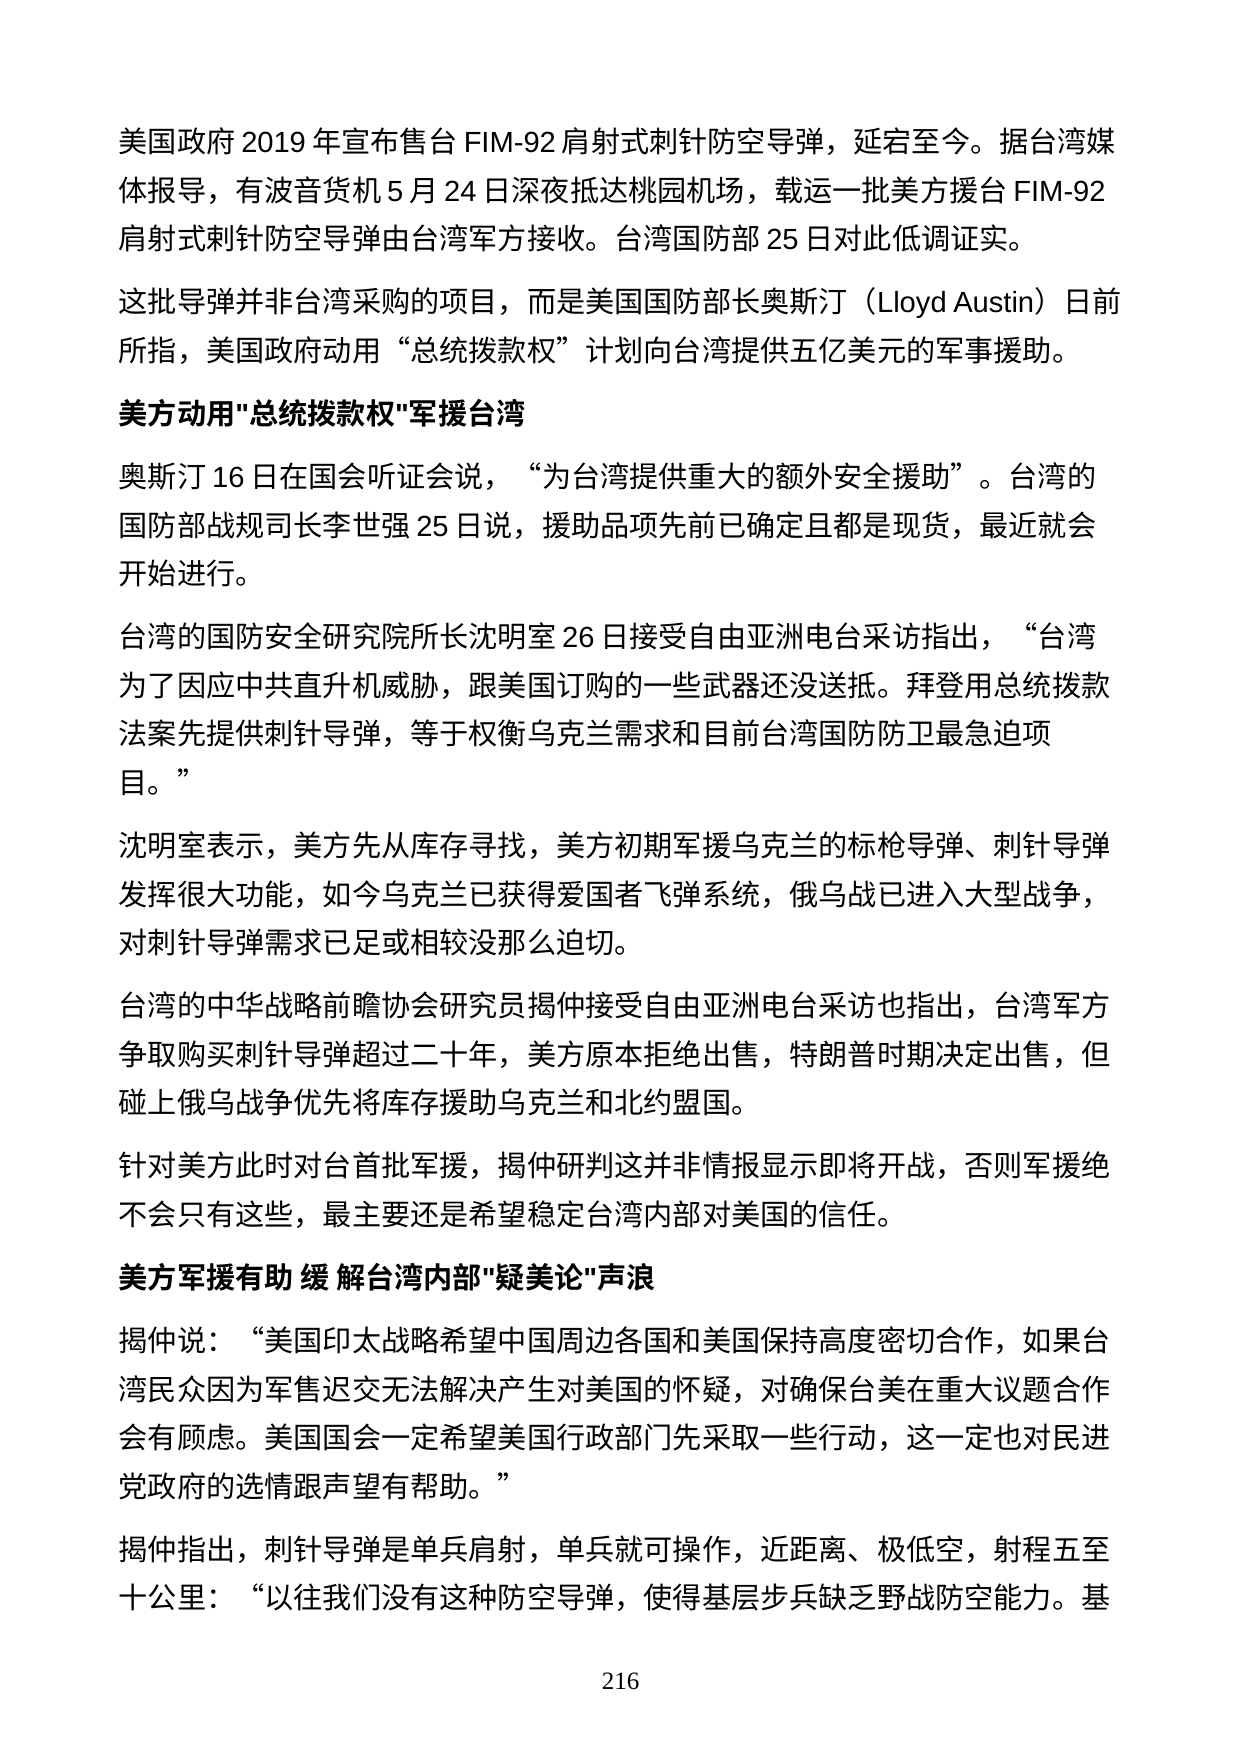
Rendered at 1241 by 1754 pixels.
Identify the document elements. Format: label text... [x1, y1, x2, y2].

text 沈明室表示，美方先从库存寻找，美方初期军援乌克兰的标枪导弹、刺针导弹发挥很大功能，如今乌克兰已获得爱国者飞弹系统，俄乌战已进入大型战争，对刺针导弹需求已足或相较没那么迫切。 [118, 822, 1122, 962]
text 台湾的中华战略前瞻协会研究员揭仲接受自由亚洲电台采访也指出，台湾军方争取购买刺针导弹超过二十年，美方原本拒绝出售，特朗普时期决定出售，但碰上俄乌战争优先将库存援助乌克兰和北约盟国。 [118, 983, 1122, 1122]
text 针对美方此时对台首批军援，揭仲研判这并非情报显示即将开战，否则军援绝不会只有这些，最主要还是希望稳定台湾内部对美国的信任。 [118, 1143, 1122, 1234]
text 美方军援有助 缓 解台湾内部"疑美论"声浪 [118, 1254, 1122, 1297]
text 这批导弹并非台湾采购的项目，而是美国国防部长奥斯汀（Lloyd Austin）日前所指，美国政府动用“总统拨款权”计划向台湾提供五亿美元的军事援助。 [118, 279, 1122, 369]
text 美方动用"总统拨款权"军援台湾 [118, 390, 1122, 433]
text 台湾的国防安全研究院所长沈明室26日接受自由亚洲电台采访指出，“台湾为了因应中共直升机威胁，跟美国订购的一些武器还没送抵。拜登用总统拨款法案先提供刺针导弹，等于权衡乌克兰需求和目前台湾国防防卫最急迫项目。” [118, 614, 1122, 802]
text 美国政府2019年宣布售台FIM-92肩射式刺针防空导弹，延宕至今。据台湾媒体报导，有波音货机5月24日深夜抵达桃园机场，载运一批美方援台FIM-92肩射式剌针防空导弹由台湾军方接收。台湾国防部25日对此低调证实。 [118, 118, 1122, 258]
text 揭仲指出，刺针导弹是单兵肩射，单兵就可操作，近距离、极低空，射程五至十公里：“以往我们没有这种防空导弹，使得基层步兵缺乏野战防空能力。基 [118, 1526, 1122, 1617]
text 奥斯汀16日在国会听证会说，“为台湾提供重大的额外安全援助”。台湾的国防部战规司长李世强25日说，援助品项先前已确定且都是现货，最近就会开始进行。 [118, 453, 1122, 593]
text 揭仲说：“美国印太战略希望中国周边各国和美国保持高度密切合作，如果台湾民众因为军售迟交无法解决产生对美国的怀疑，对确保台美在重大议题合作会有顾虑。美国国会一定希望美国行政部门先采取一些行动，这一定也对民进党政府的选情跟声望有帮助。” [118, 1318, 1122, 1506]
